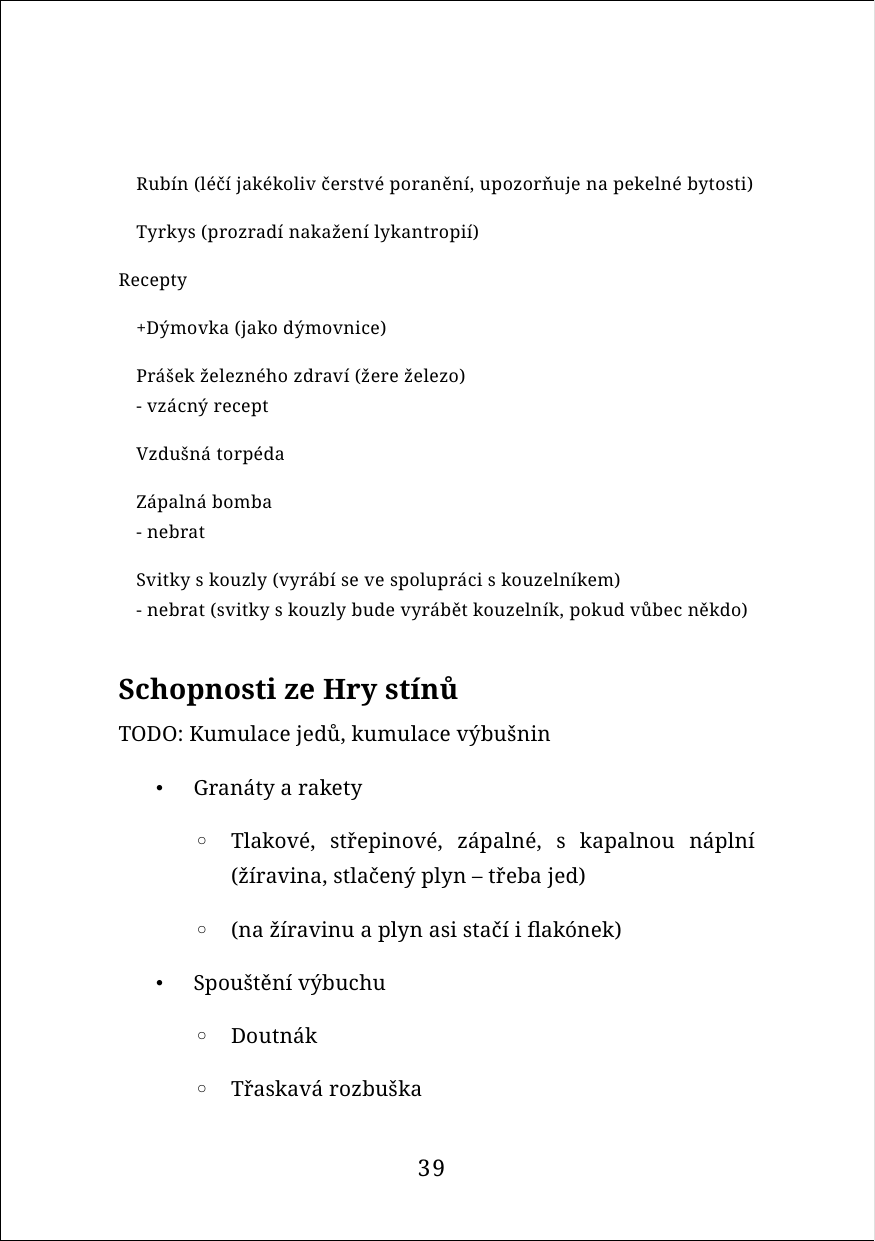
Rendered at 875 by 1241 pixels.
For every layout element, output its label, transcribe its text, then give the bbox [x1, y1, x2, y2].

text +Dýmovka (jako dýmovnice) [136, 316, 756, 340]
text Zápalná bomba - nebrat [136, 489, 756, 544]
text Prášek železného zdraví (žere železo) - vzácný recept [136, 363, 756, 418]
text Rubín (léčí jakékoliv čerstvé poranění, upozorňuje na pekelné bytosti) [136, 172, 756, 196]
text Svitky s kouzly (vyrábí se ve spolupráci s kouzelníkem) - nebrat (svitky s kouzly bude vyrábět kouzelník, pokud vůbec někdo) [136, 568, 756, 622]
text TODO: Kumulace jedů, kumulace výbušnin [118, 719, 756, 748]
text Vzdušná torpéda [136, 442, 756, 466]
list (na žíravinu a plyn asi stačí i flakónek) [193, 915, 756, 943]
list Doutnák [193, 1021, 756, 1049]
list Tlakové, střepinové, zápalné, s kapalnou náplní (žíravina, stlačený plyn – třeba jed) [193, 826, 756, 890]
text Tyrkys (prozradí nakažení lykantropií) [136, 220, 756, 244]
list Spouštění výbuchu [156, 968, 756, 996]
subtitle Schopnosti ze Hry stínů [118, 669, 756, 708]
list Třaskavá rozbuška [193, 1074, 756, 1103]
text Recepty [118, 268, 756, 292]
list Granáty a rakety [156, 773, 756, 801]
